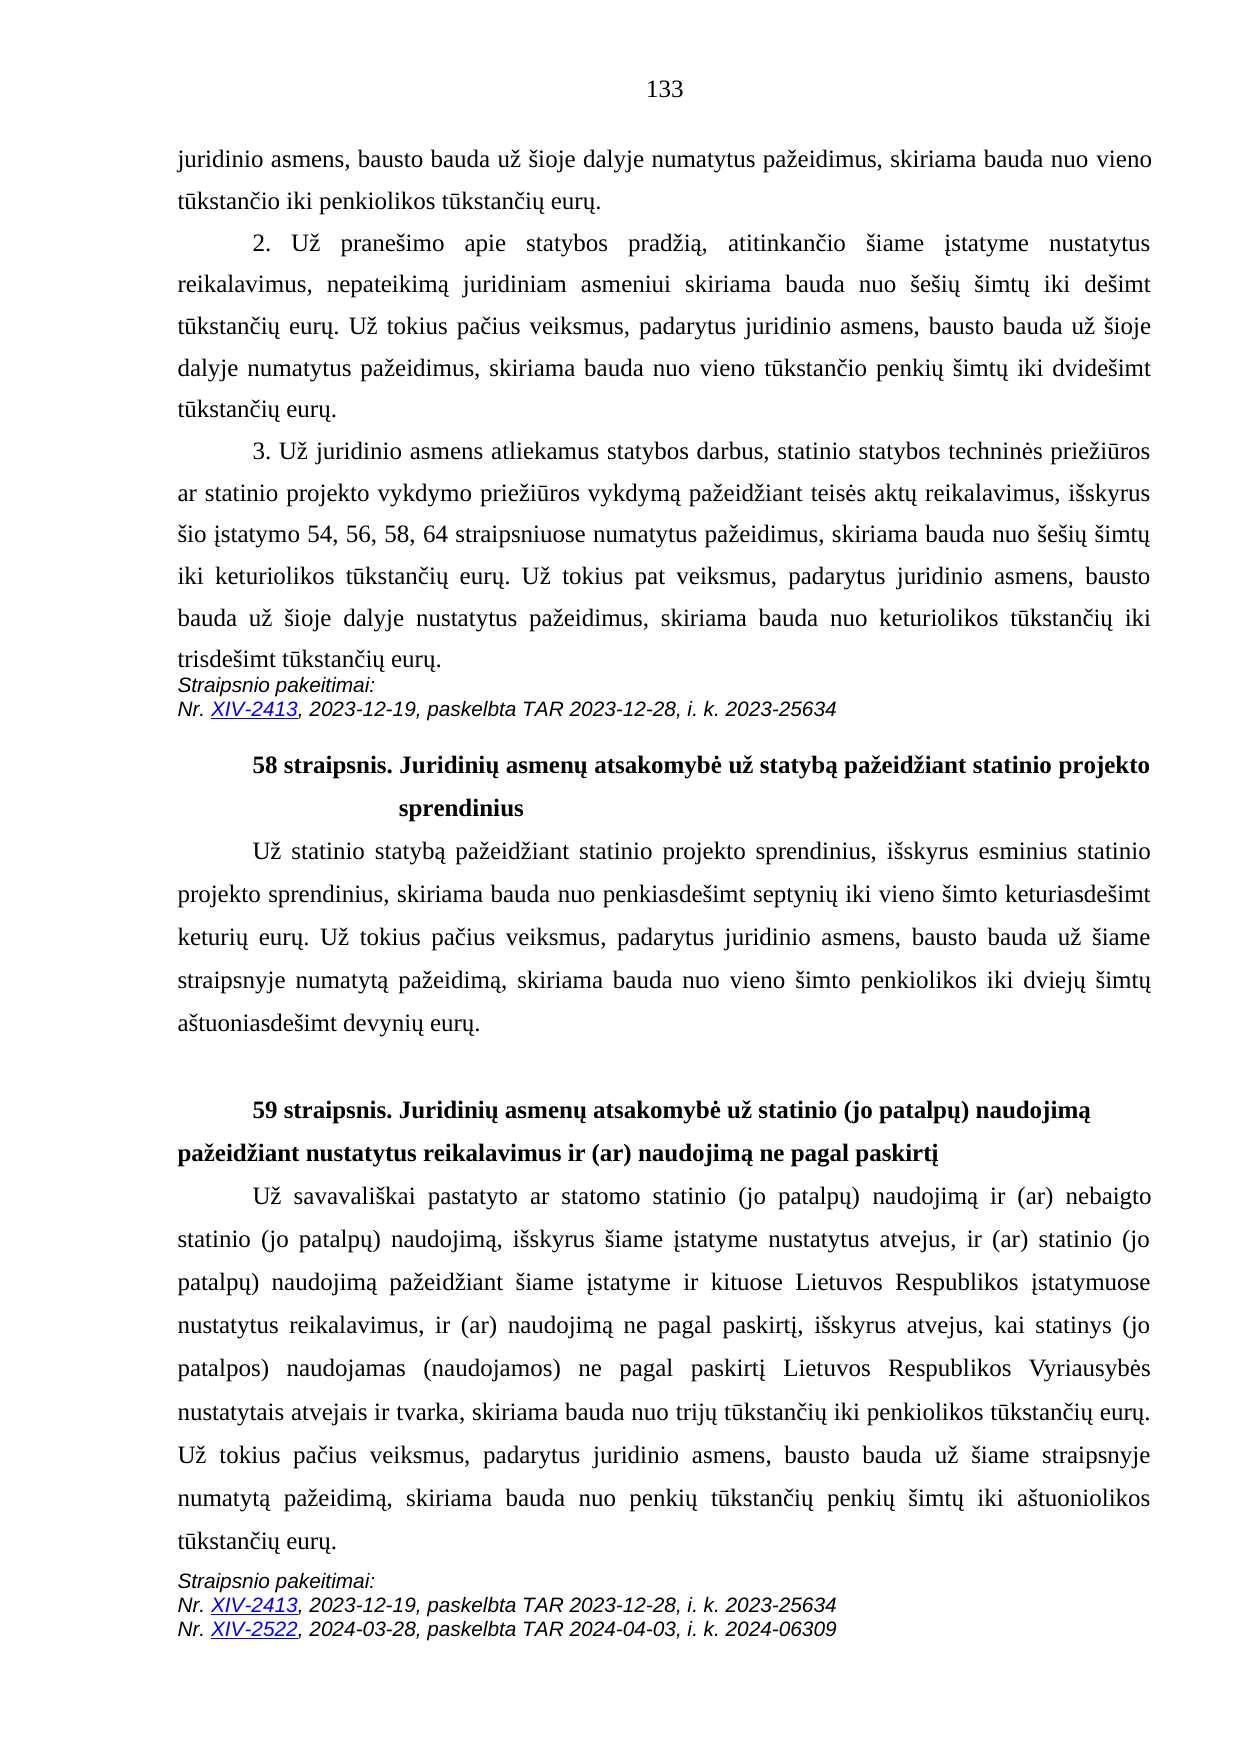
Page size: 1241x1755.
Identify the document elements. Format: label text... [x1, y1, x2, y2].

text juridinio asmens, bausto bauda už šioje dalyje numatytus pažeidimus, skiriama bauda nuo vieno tūkstančio iki penkiolikos tūkstančių eurų. [177, 131, 1152, 215]
text 58 straipsnis. Juridinių asmenų atsakomybė už statybą pažeidžiant statinio projekto sprendinius [252, 750, 1152, 822]
text 2. Už pranešimo apie statybos pradžią, atitinkančio šiame įstatyme nustatytus reikalavimus, nepateikimą juridiniam asmeniui skiriama bauda nuo šešių šimtų iki dešimt tūkstančių eurų. Už tokius pačius veiksmus, padarytus juridinio asmens, bausto bauda už šioje dalyje numatytus pažeidimus, skiriama bauda nuo vieno tūkstančio penkių šimtų iki dvidešimt tūkstančių eurų. [177, 215, 1152, 423]
text 3. Už juridinio asmens atliekamus statybos darbus, statinio statybos techninės priežiūros ar statinio projekto vykdymo priežiūros vykdymą pažeidžiant teisės aktų reikalavimus, išskyrus šio įstatymo 54, 56, 58, 64 straipsniuose numatytus pažeidimus, skiriama bauda nuo šešių šimtų iki keturiolikos tūkstančių eurų. Už tokius pat veiksmus, padarytus juridinio asmens, bausto bauda už šioje dalyje nustatytus pažeidimus, skiriama bauda nuo keturiolikos tūkstančių iki trisdešimt tūkstančių eurų. [177, 423, 1152, 673]
text Straipsnio pakeitimai: [177, 673, 1152, 697]
text Už savavališkai pastatyto ar statomo statinio (jo patalpų) naudojimą ir (ar) nebaigto statinio (jo patalpų) naudojimą, išskyrus šiame įstatyme nustatytus atvejus, ir (ar) statinio (jo patalpų) naudojimą pažeidžiant šiame įstatyme ir kituose Lietuvos Respublikos įstatymuose nustatytus reikalavimus, ir (ar) naudojimą ne pagal paskirtį, išskyrus atvejus, kai statinys (jo patalpos) naudojamas (naudojamos) ne pagal paskirtį Lietuvos Respublikos Vyriausybės nustatytais atvejais ir tvarka, skiriama bauda nuo trijų tūkstančių iki penkiolikos tūkstančių eurų. Už tokius pačius veiksmus, padarytus juridinio asmens, bausto bauda už šiame straipsnyje numatytą pažeidimą, skiriama bauda nuo penkių tūkstančių penkių šimtų iki aštuoniolikos tūkstančių eurų. [177, 1181, 1152, 1555]
text Nr. XIV-2413, 2023-12-19, paskelbta TAR 2023-12-28, i. k. 2023-25634 [177, 1593, 1152, 1617]
text Už statinio statybą pažeidžiant statinio projekto sprendinius, išskyrus esminius statinio projekto sprendinius, skiriama bauda nuo penkiasdešimt septynių iki vieno šimto keturiasdešimt keturių eurų. Už tokius pačius veiksmus, padarytus juridinio asmens, bausto bauda už šiame straipsnyje numatytą pažeidimą, skiriama bauda nuo vieno šimto penkiolikos iki dviejų šimtų aštuoniasdešimt devynių eurų. [177, 836, 1152, 1037]
text Straipsnio pakeitimai: [177, 1569, 1152, 1593]
text Nr. XIV-2522, 2024-03-28, paskelbta TAR 2024-04-03, i. k. 2024-06309 [177, 1617, 1152, 1641]
text 59 straipsnis. Juridinių asmenų atsakomybė už statinio (jo patalpų) naudojimą pažeidžiant nustatytus reikalavimus ir (ar) naudojimą ne pagal paskirtį [177, 1095, 1152, 1167]
text Nr. XIV-2413, 2023-12-19, paskelbta TAR 2023-12-28, i. k. 2023-25634 [177, 697, 1152, 721]
